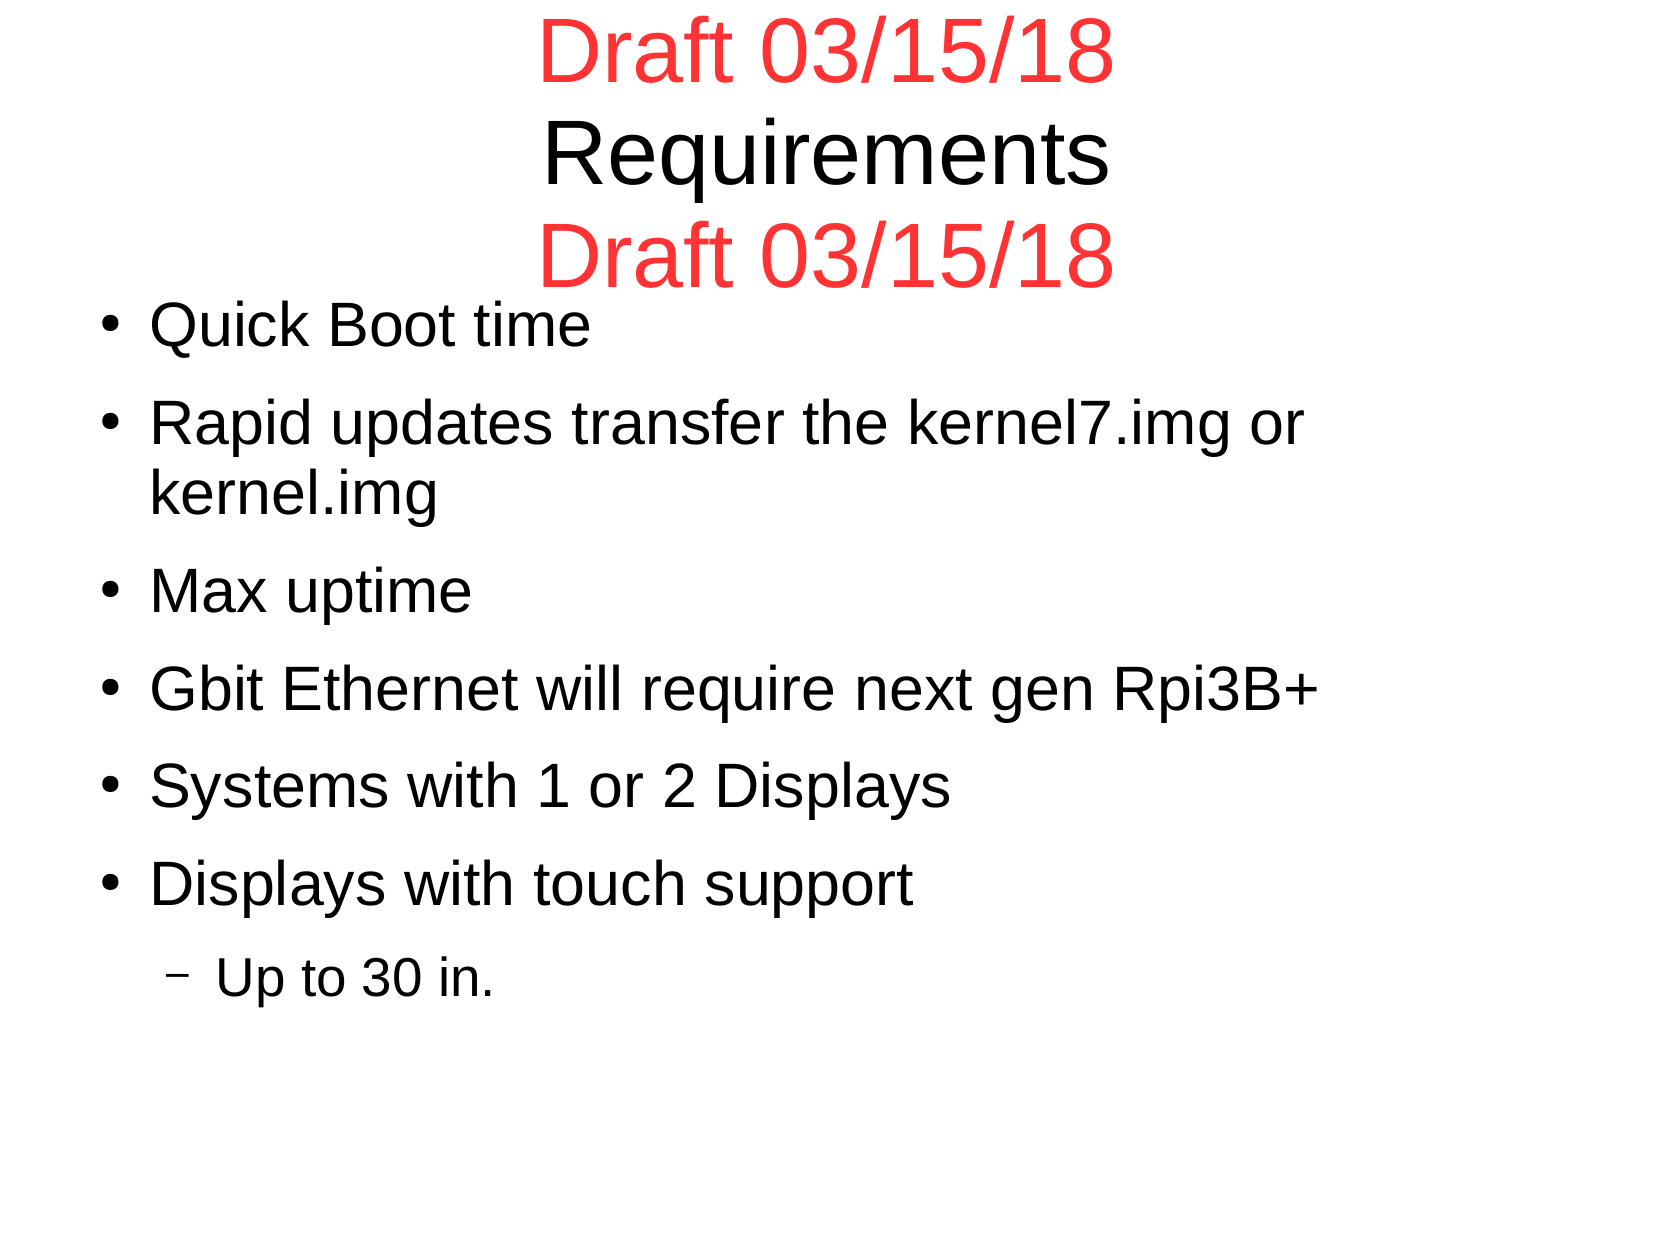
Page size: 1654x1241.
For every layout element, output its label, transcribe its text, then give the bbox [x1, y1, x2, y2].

title Draft 03/15/18 Requirements Draft 03/15/18 [82, 0, 1571, 290]
list Quick Boot time Rapid updates transfer the kernel7.img or kernel.img Max uptime Gbit Ethernet will require next gen Rpi3B+ Systems with 1 or 2 Displays Displays with touch support Up to 30 in. [82, 290, 1571, 1010]
